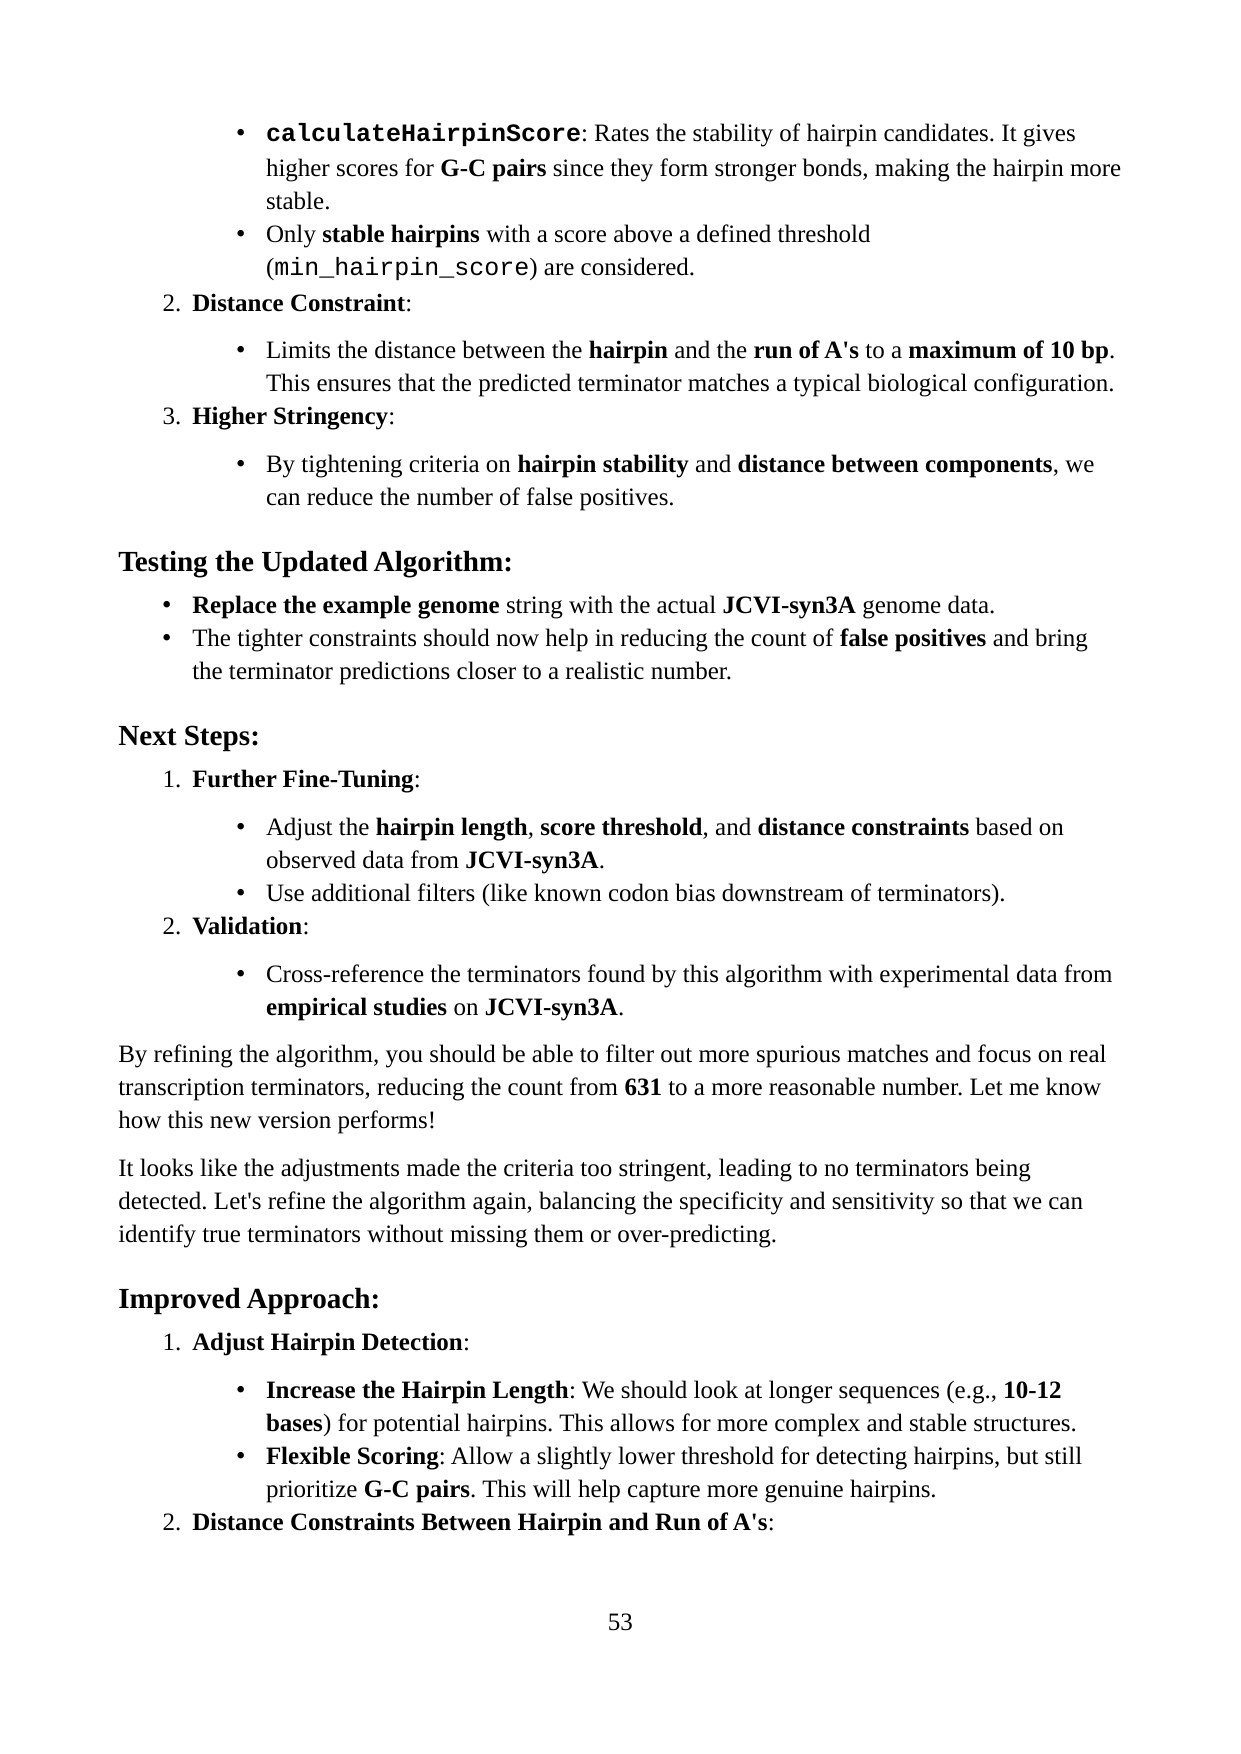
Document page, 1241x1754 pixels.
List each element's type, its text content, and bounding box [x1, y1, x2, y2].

list By tightening criteria on hairpin stability and distance between components, we can reduce the number of false positives. [236, 449, 1122, 511]
subtitle Improved Approach: [118, 1281, 1122, 1315]
list The tighter constraints should now help in reducing the count of false positives and bring the terminator predictions closer to a realistic number. [162, 623, 1122, 685]
list Flexible Scoring: Allow a slightly lower threshold for detecting hairpins, but still prioritize G-C pairs. This will help capture more genuine hairpins. [236, 1441, 1122, 1503]
list Only stable hairpins with a score above a defined threshold (min_hairpin_score) are considered. [236, 219, 1122, 283]
list Adjust the hairpin length, score threshold, and distance constraints based on observed data from JCVI-syn3A. [236, 812, 1122, 874]
list calculateHairpinScore: Rates the stability of hairpin candidates. It gives higher scores for G-C pairs since they form stronger bonds, making the hairpin more stable. [236, 118, 1122, 215]
list Higher Stringency: [162, 401, 1122, 430]
list Validation: [162, 911, 1122, 940]
subtitle Testing the Updated Algorithm: [118, 544, 1122, 578]
list Further Fine-Tuning: [162, 764, 1122, 793]
list Adjust Hairpin Detection: [162, 1327, 1122, 1356]
text By refining the algorithm, you should be able to filter out more spurious matches and focus on real transcription terminators, reducing the count from 631 to a more reasonable number. Let me know how this new version performs! [118, 1039, 1122, 1134]
list Cross-reference the terminators found by this algorithm with experimental data from empirical studies on JCVI-syn3A. [236, 959, 1122, 1021]
list Increase the Hairpin Length: We should look at longer sequences (e.g., 10-12 bases) for potential hairpins. This allows for more complex and stable structures. [236, 1375, 1122, 1437]
list Limits the distance between the hairpin and the run of A's to a maximum of 10 bp. This ensures that the predicted terminator matches a typical biological configuration. [236, 335, 1122, 397]
list Distance Constraint: [162, 288, 1122, 316]
list Use additional filters (like known codon bias downstream of terminators). [236, 878, 1122, 907]
list Replace the example genome string with the actual JCVI-syn3A genome data. [162, 590, 1122, 619]
list Distance Constraints Between Hairpin and Run of A's: [162, 1507, 1122, 1536]
text It looks like the adjustments made the criteria too stringent, leading to no terminators being detected. Let's refine the algorithm again, balancing the specificity and sensitivity so that we can identify true terminators without missing them or over-predicting. [118, 1153, 1122, 1248]
subtitle Next Steps: [118, 718, 1122, 752]
